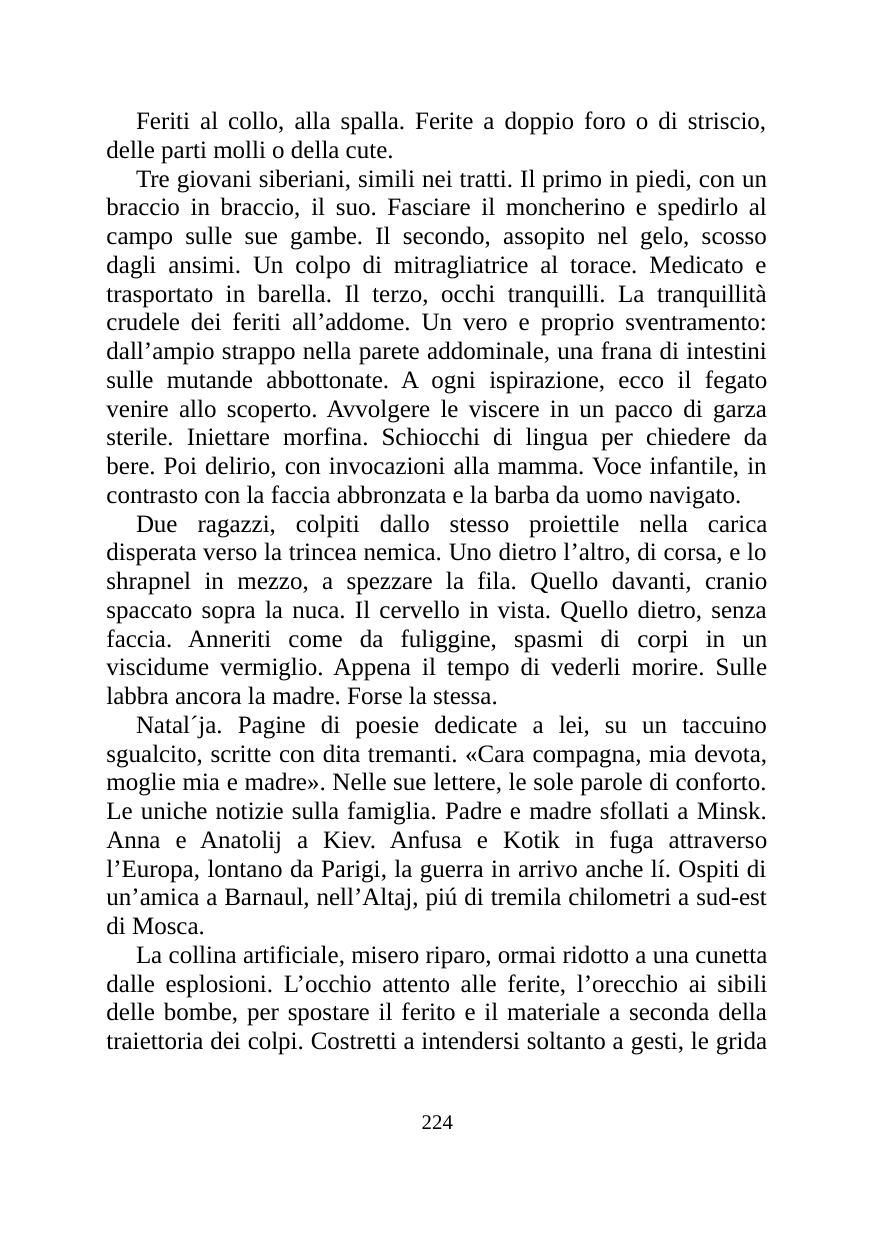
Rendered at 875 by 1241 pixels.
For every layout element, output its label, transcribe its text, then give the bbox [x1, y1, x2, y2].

text Feriti al collo, alla spalla. Ferite a doppio foro o di striscio, delle parti molli o della cute. [106, 106, 768, 164]
text Tre giovani siberiani, simili nei tratti. Il primo in piedi, con un braccio in braccio, il suo. Fasciare il moncherino e spedirlo al campo sulle sue gambe. Il secondo, assopito nel gelo, scosso dagli ansimi. Un colpo di mitragliatrice al torace. Medicato e trasportato in barella. Il terzo, occhi tranquilli. La tranquillità crudele dei feriti all’addome. Un vero e proprio sventramento: dall’ampio strappo nella parete addominale, una frana di intestini sulle mutande abbottonate. A ogni ispirazione, ecco il fegato venire allo scoperto. Avvolgere le viscere in un pacco di garza sterile. Iniettare morfina. Schiocchi di lingua per chiedere da bere. Poi delirio, con invocazioni alla mamma. Voce infantile, in contrasto con la faccia abbronzata e la barba da uomo navigato. [106, 164, 768, 509]
text Natal´ja. Pagine di poesie dedicate a lei, su un taccuino sgualcito, scritte con dita tremanti. «Cara compagna, mia devota, moglie mia e madre». Nelle sue lettere, le sole parole di conforto. Le uniche notizie sulla famiglia. Padre e madre sfollati a Minsk. Anna e Anatolij a Kiev. Anfusa e Kotik in fuga attraverso l’Europa, lontano da Parigi, la guerra in arrivo anche lí. Ospiti di un’amica a Barnaul, nell’Altaj, piú di tremila chilometri a sud-est di Mosca. [106, 710, 768, 940]
text Due ragazzi, colpiti dallo stesso proiettile nella carica disperata verso la trincea nemica. Uno dietro l’altro, di corsa, e lo shrapnel in mezzo, a spezzare la fila. Quello davanti, cranio spaccato sopra la nuca. Il cervello in vista. Quello dietro, senza faccia. Anneriti come da fuliggine, spasmi di corpi in un viscidume vermiglio. Appena il tempo di vederli morire. Sulle labbra ancora la madre. Forse la stessa. [106, 509, 768, 710]
text La collina artificiale, misero riparo, ormai ridotto a una cunetta dalle esplosioni. L’occhio attento alle ferite, l’orecchio ai sibili delle bombe, per spostare il ferito e il materiale a seconda della traiettoria dei colpi. Costretti a intendersi soltanto a gesti, le grida [106, 940, 768, 1055]
